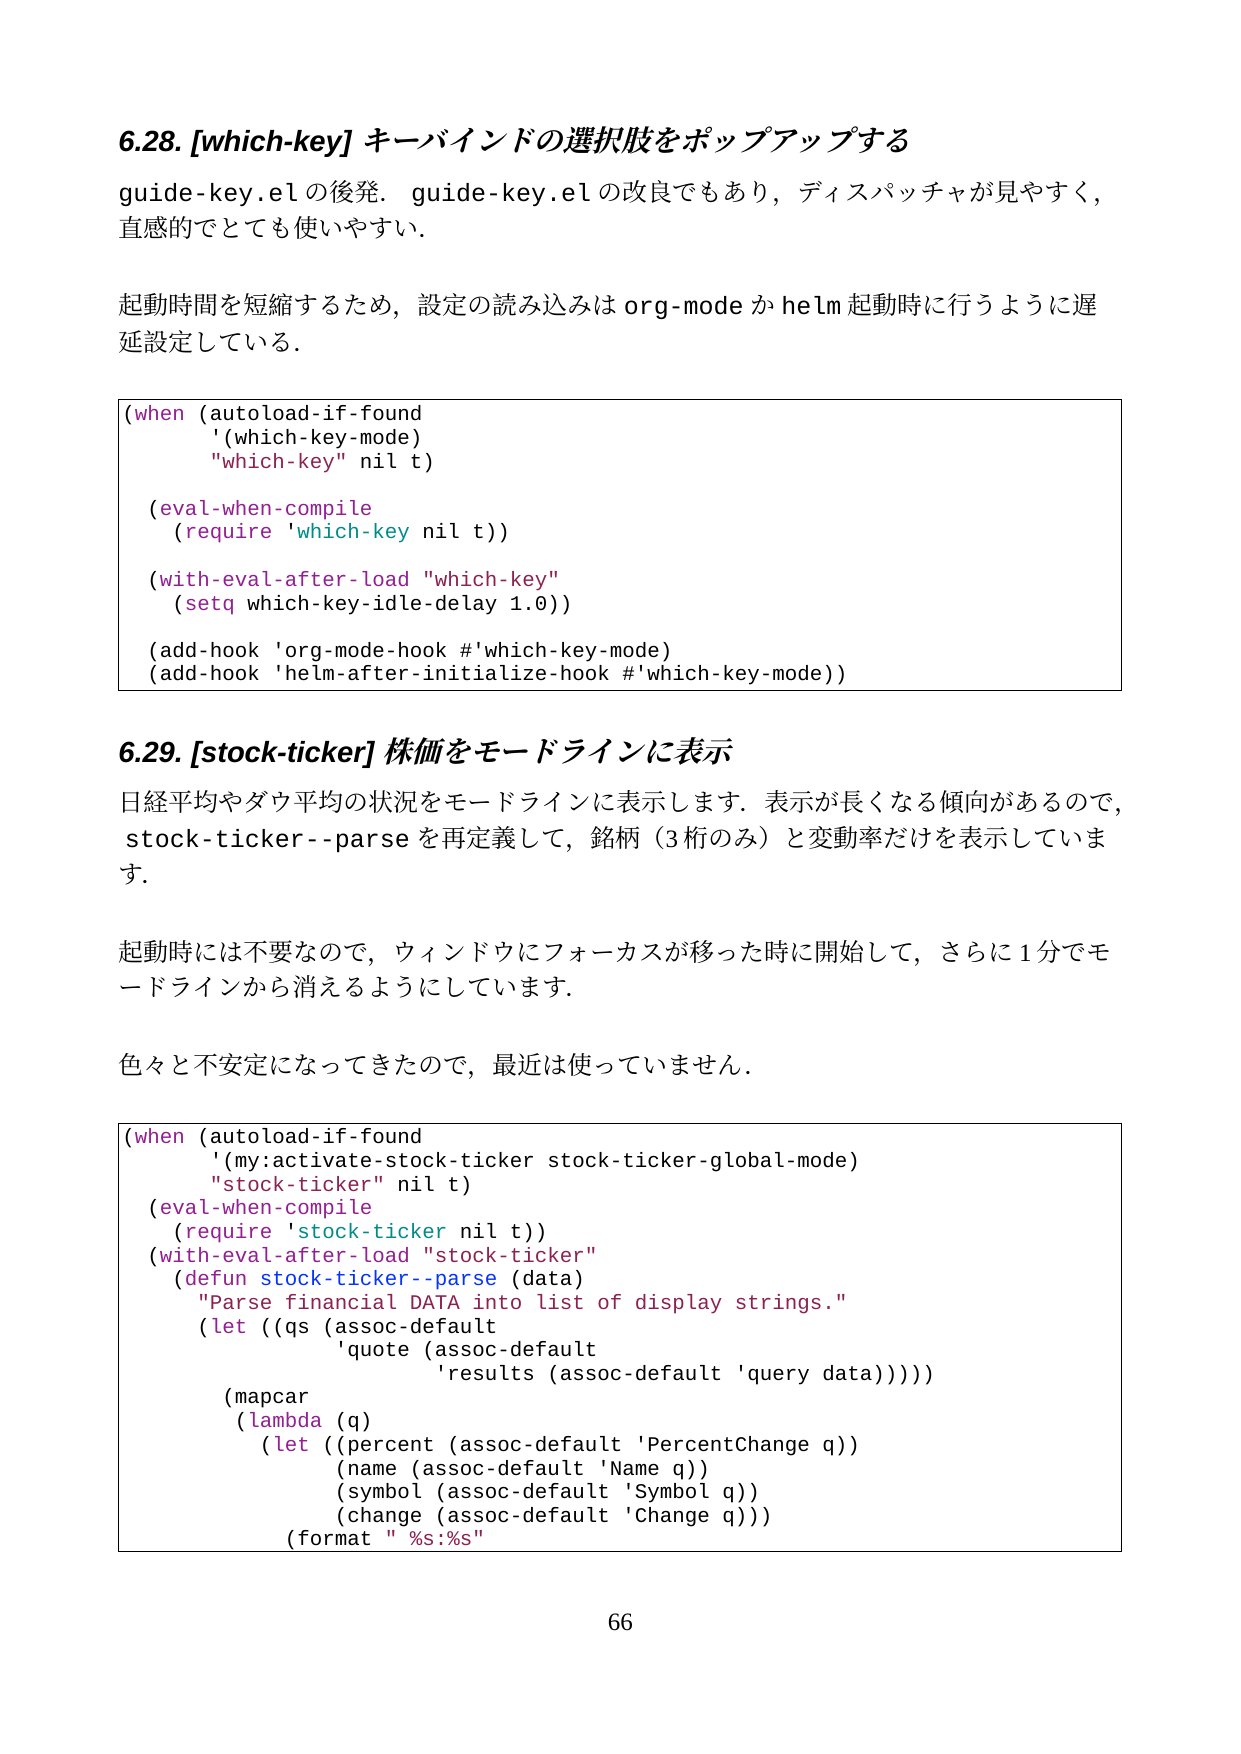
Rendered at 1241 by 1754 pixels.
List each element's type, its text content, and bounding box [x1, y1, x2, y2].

text guide-key.el の後発． guide-key.el の改良でもあり，ディスパッチャが見やすく，直感的でとても使いやすい． [118, 172, 1122, 273]
text (eval-when-compile [119, 494, 1121, 518]
text (with-eval-after-load "which-key" [119, 565, 1121, 588]
text (with-eval-after-load "stock-ticker" [119, 1241, 1121, 1264]
text "stock-ticker" nil t) [119, 1170, 1121, 1193]
text '(which-key-mode) [119, 423, 1121, 447]
text 'results (assoc-default 'query data))))) [119, 1359, 1121, 1383]
text 日経平均やダウ平均の状況をモードラインに表示します．表示が長くなる傾向があるので， stock-ticker--parse を再定義して，銘柄（3桁のみ）と変動率だけを表示しています． [118, 783, 1122, 920]
text (change (assoc-default 'Change q))) [119, 1501, 1121, 1524]
text (symbol (assoc-default 'Symbol q)) [119, 1477, 1121, 1501]
text 起動時間を短縮するため，設定の読み込みは org-mode か helm 起動時に行うように遅延設定している． [118, 286, 1122, 387]
subtitle [stock-ticker] 株価をモードラインに表示 [118, 728, 1122, 770]
text (add-hook 'org-mode-hook #'which-key-mode) [119, 636, 1121, 659]
text (eval-when-compile [119, 1193, 1121, 1217]
text (setq which-key-idle-delay 1.0)) [119, 588, 1121, 612]
text (lambda (q) [119, 1406, 1121, 1430]
text (let ((qs (assoc-default [119, 1312, 1121, 1335]
text (defun stock-ticker--parse (data) [119, 1264, 1121, 1288]
subtitle [which-key] キーバインドの選択肢をポップアップする [118, 118, 1122, 160]
text (add-hook 'helm-after-initialize-hook #'which-key-mode)) [119, 659, 1121, 690]
text (name (assoc-default 'Name q)) [119, 1453, 1121, 1477]
text "Parse financial DATA into list of display strings." [119, 1288, 1121, 1312]
text 色々と不安定になってきたので，最近は使っていません． [118, 1045, 1122, 1110]
text (when (autoload-if-found [119, 400, 1121, 423]
text (when (autoload-if-found [119, 1124, 1121, 1146]
text (format " %s:%s" [119, 1524, 1121, 1551]
text (require 'stock-ticker nil t)) [119, 1217, 1121, 1241]
text (require 'which-key nil t)) [119, 518, 1121, 541]
text "which-key" nil t) [119, 447, 1121, 470]
text 'quote (assoc-default [119, 1335, 1121, 1359]
text (let ((percent (assoc-default 'PercentChange q)) [119, 1430, 1121, 1453]
text (mapcar [119, 1383, 1121, 1406]
text 起動時には不要なので，ウィンドウにフォーカスが移った時に開始して，さらに1分でモードラインから消えるようにしています． [118, 932, 1122, 1033]
text '(my:activate-stock-ticker stock-ticker-global-mode) [119, 1146, 1121, 1170]
